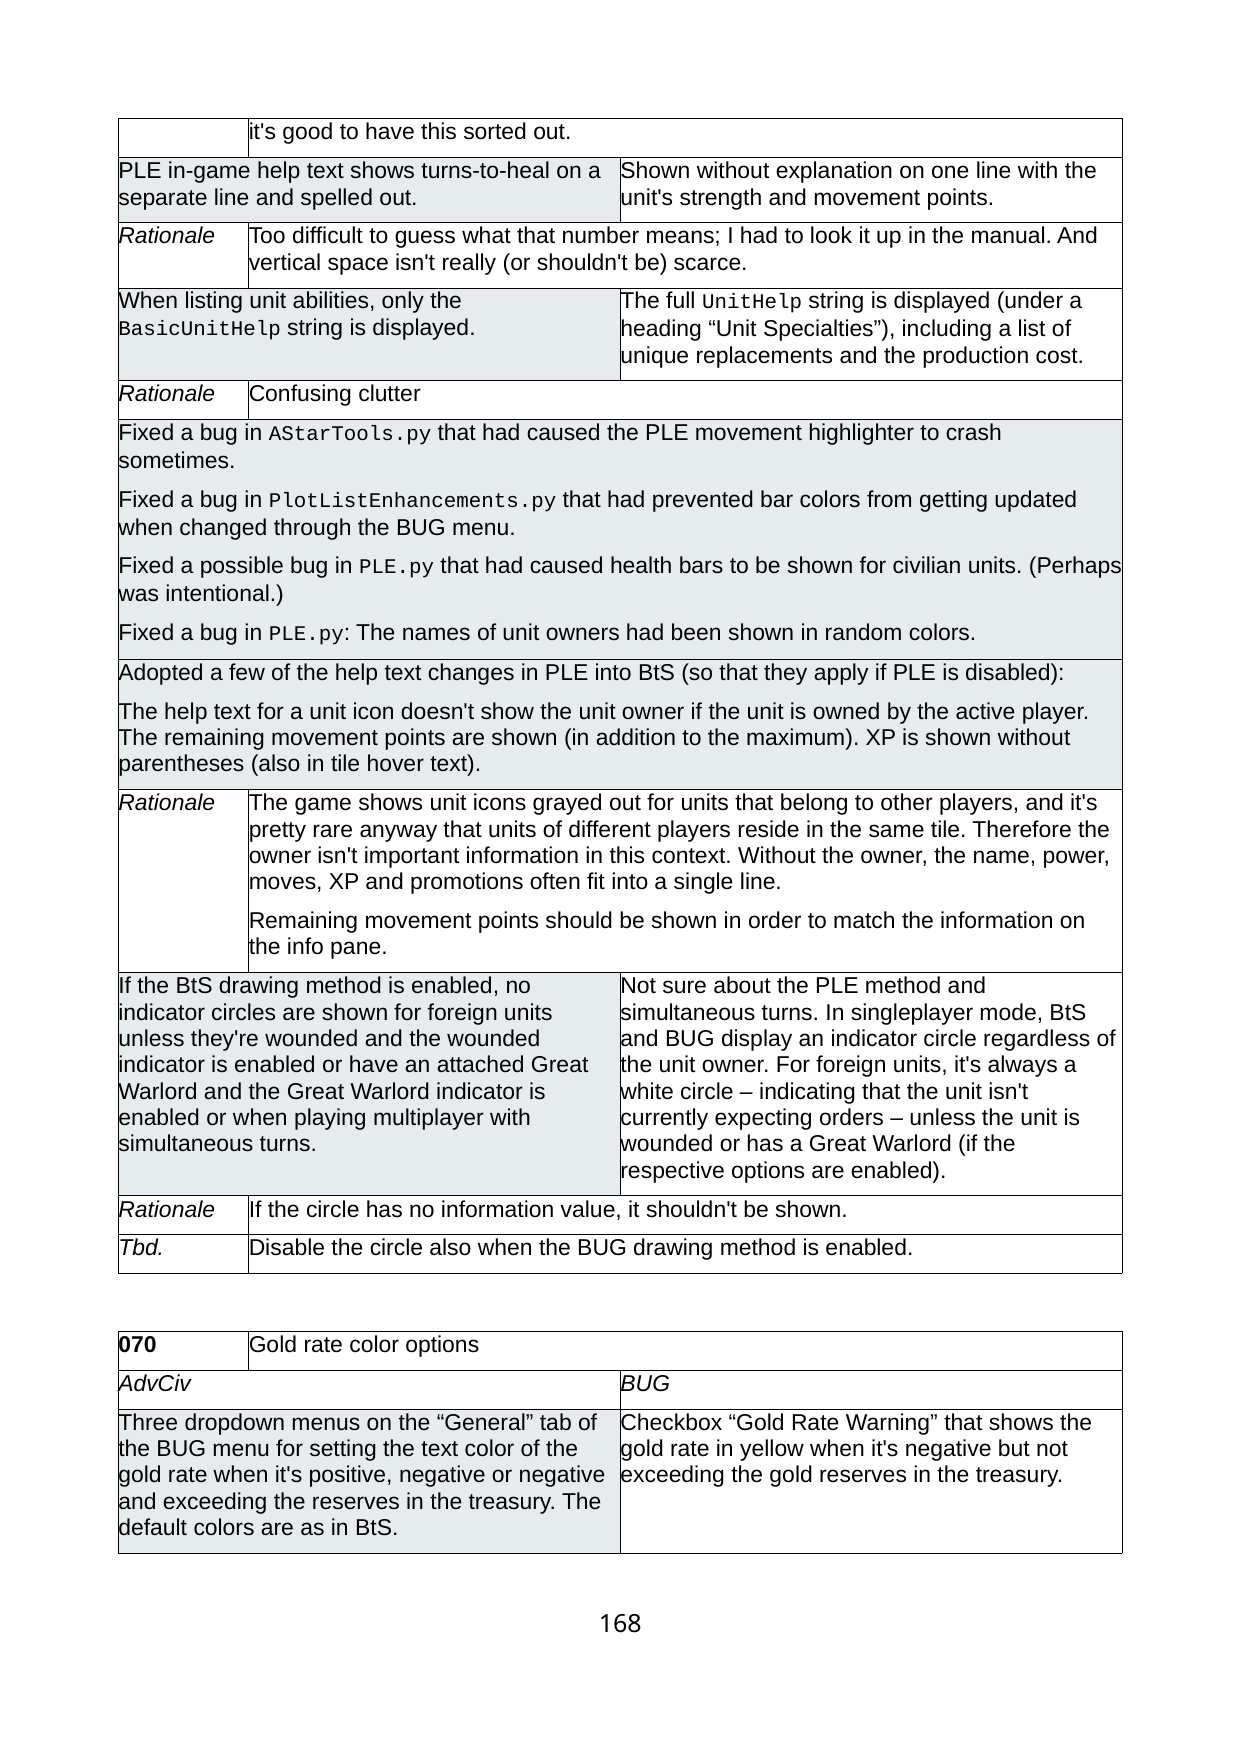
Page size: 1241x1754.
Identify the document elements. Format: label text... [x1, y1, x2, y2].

table_header 070 [119, 1332, 248, 1369]
table_cell PLE in-game help text shows turns-to-heal on a separate line and spelled out. [119, 158, 620, 222]
table_cell it's good to have this sorted out. [249, 119, 1122, 157]
table_cell Rationale [119, 223, 248, 287]
table_cell BUG [621, 1371, 1122, 1408]
table_cell Rationale [119, 790, 248, 972]
table_cell Fixed a bug in AStarTools.py that had caused the PLE movement highlighter to crash sometimes. Fixed a bug in PlotListEnhancements.py that had prevented bar colors from getting updated when changed through the BUG menu. Fixed a possible bug in PLE.py that had caused health bars to be shown for civilian units. (Perhaps was intentional.) Fixed a bug in PLE.py: The names of unit owners had been shown in random colors. [119, 420, 1122, 659]
table_header Gold rate color options [249, 1332, 1122, 1369]
table_cell Too difficult to guess what that number means; I had to look it up in the manual. And vertical space isn't really (or shouldn't be) scarce. [249, 223, 1122, 287]
table_cell Disable the circle also when the BUG drawing method is enabled. [249, 1235, 1122, 1273]
table_cell Tbd. [119, 1235, 248, 1273]
table_cell Confusing clutter [249, 381, 1122, 419]
table_cell If the circle has no information value, it shouldn't be shown. [249, 1196, 1122, 1234]
table_cell Not sure about the PLE method and simultaneous turns. In singleplayer mode, BtS and BUG display an indicator circle regardless of the unit owner. For foreign units, it's always a white circle – indicating that the unit isn't currently expecting orders – unless the unit is wounded or has a Great Warlord (if the respective options are enabled). [621, 973, 1122, 1195]
table_cell [119, 119, 248, 157]
table_cell When listing unit abilities, only the BasicUnitHelp string is displayed. [119, 289, 620, 380]
table_cell The game shows unit icons grayed out for units that belong to other players, and it's pretty rare anyway that units of different players reside in the same tile. Therefore the owner isn't important information in this context. Without the owner, the name, power, moves, XP and promotions often fit into a single line. Remaining movement points should be shown in order to match the information on the info pane. [249, 790, 1122, 972]
table_cell If the BtS drawing method is enabled, no indicator circles are shown for foreign units unless they're wounded and the wounded indicator is enabled or have an attached Great Warlord and the Great Warlord indicator is enabled or when playing multiplayer with simultaneous turns. [119, 973, 620, 1195]
table_cell Shown without explanation on one line with the unit's strength and movement points. [621, 158, 1122, 222]
table_cell AdvCiv [119, 1371, 620, 1408]
table_cell Adopted a few of the help text changes in PLE into BtS (so that they apply if PLE is disabled): The help text for a unit icon doesn't show the unit owner if the unit is owned by the active player. The remaining movement points are shown (in addition to the maximum). XP is shown without parentheses (also in tile hover text). [119, 660, 1122, 789]
table_cell Rationale [119, 381, 248, 419]
table_cell Rationale [119, 1196, 248, 1234]
table_cell Checkbox “Gold Rate Warning” that shows the gold rate in yellow when it's negative but not exceeding the gold reserves in the treasury. [621, 1410, 1122, 1553]
table_cell Three dropdown menus on the “General” tab of the BUG menu for setting the text color of the gold rate when it's positive, negative or negative and exceeding the reserves in the treasury. The default colors are as in BtS. [119, 1410, 620, 1553]
table_cell The full UnitHelp string is displayed (under a heading “Unit Specialties”), including a list of unique replacements and the production cost. [621, 289, 1122, 380]
